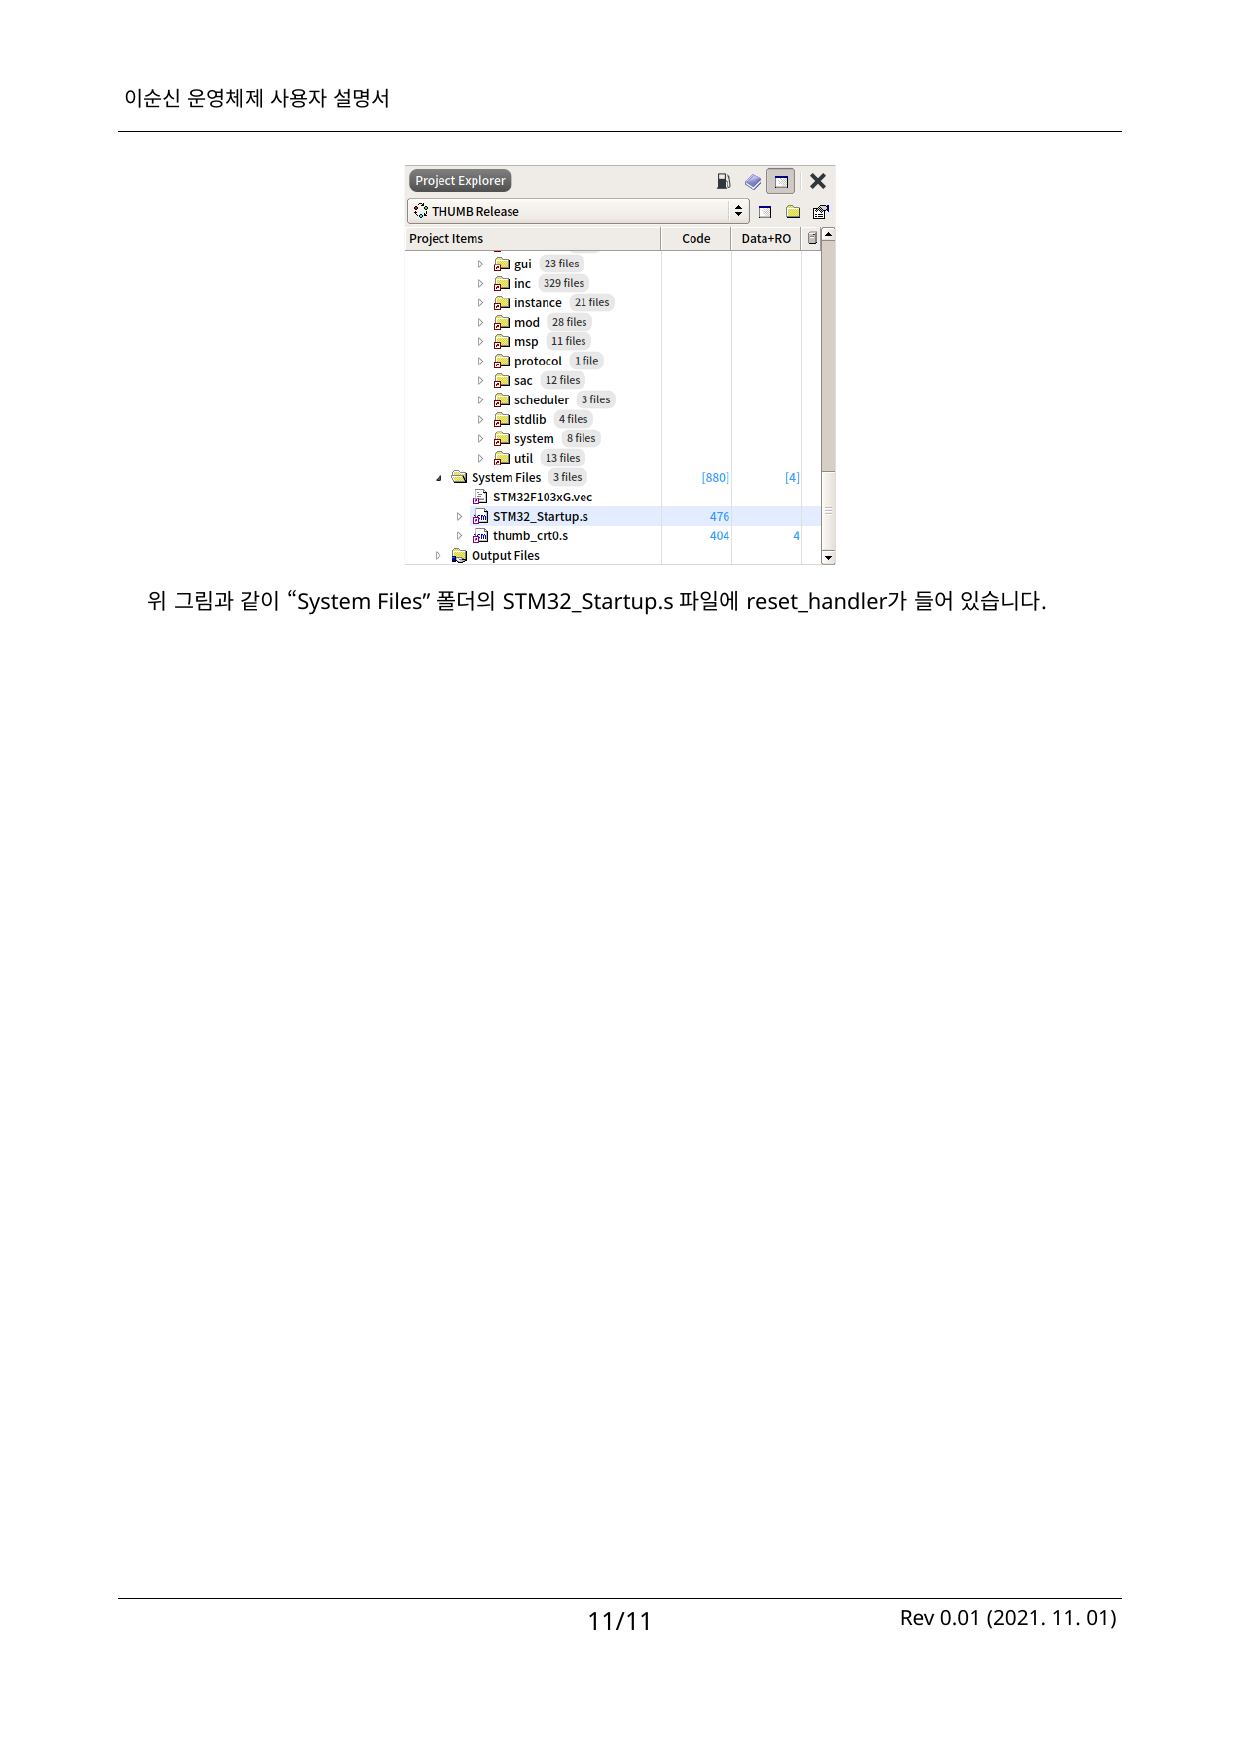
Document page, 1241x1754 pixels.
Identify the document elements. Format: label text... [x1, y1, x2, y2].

picture [404, 165, 836, 565]
text 위 그림과 같이 “System Files” 폴더의 STM32_Startup.s 파일에 reset_handler가 들어 있습니다. [148, 584, 1093, 615]
